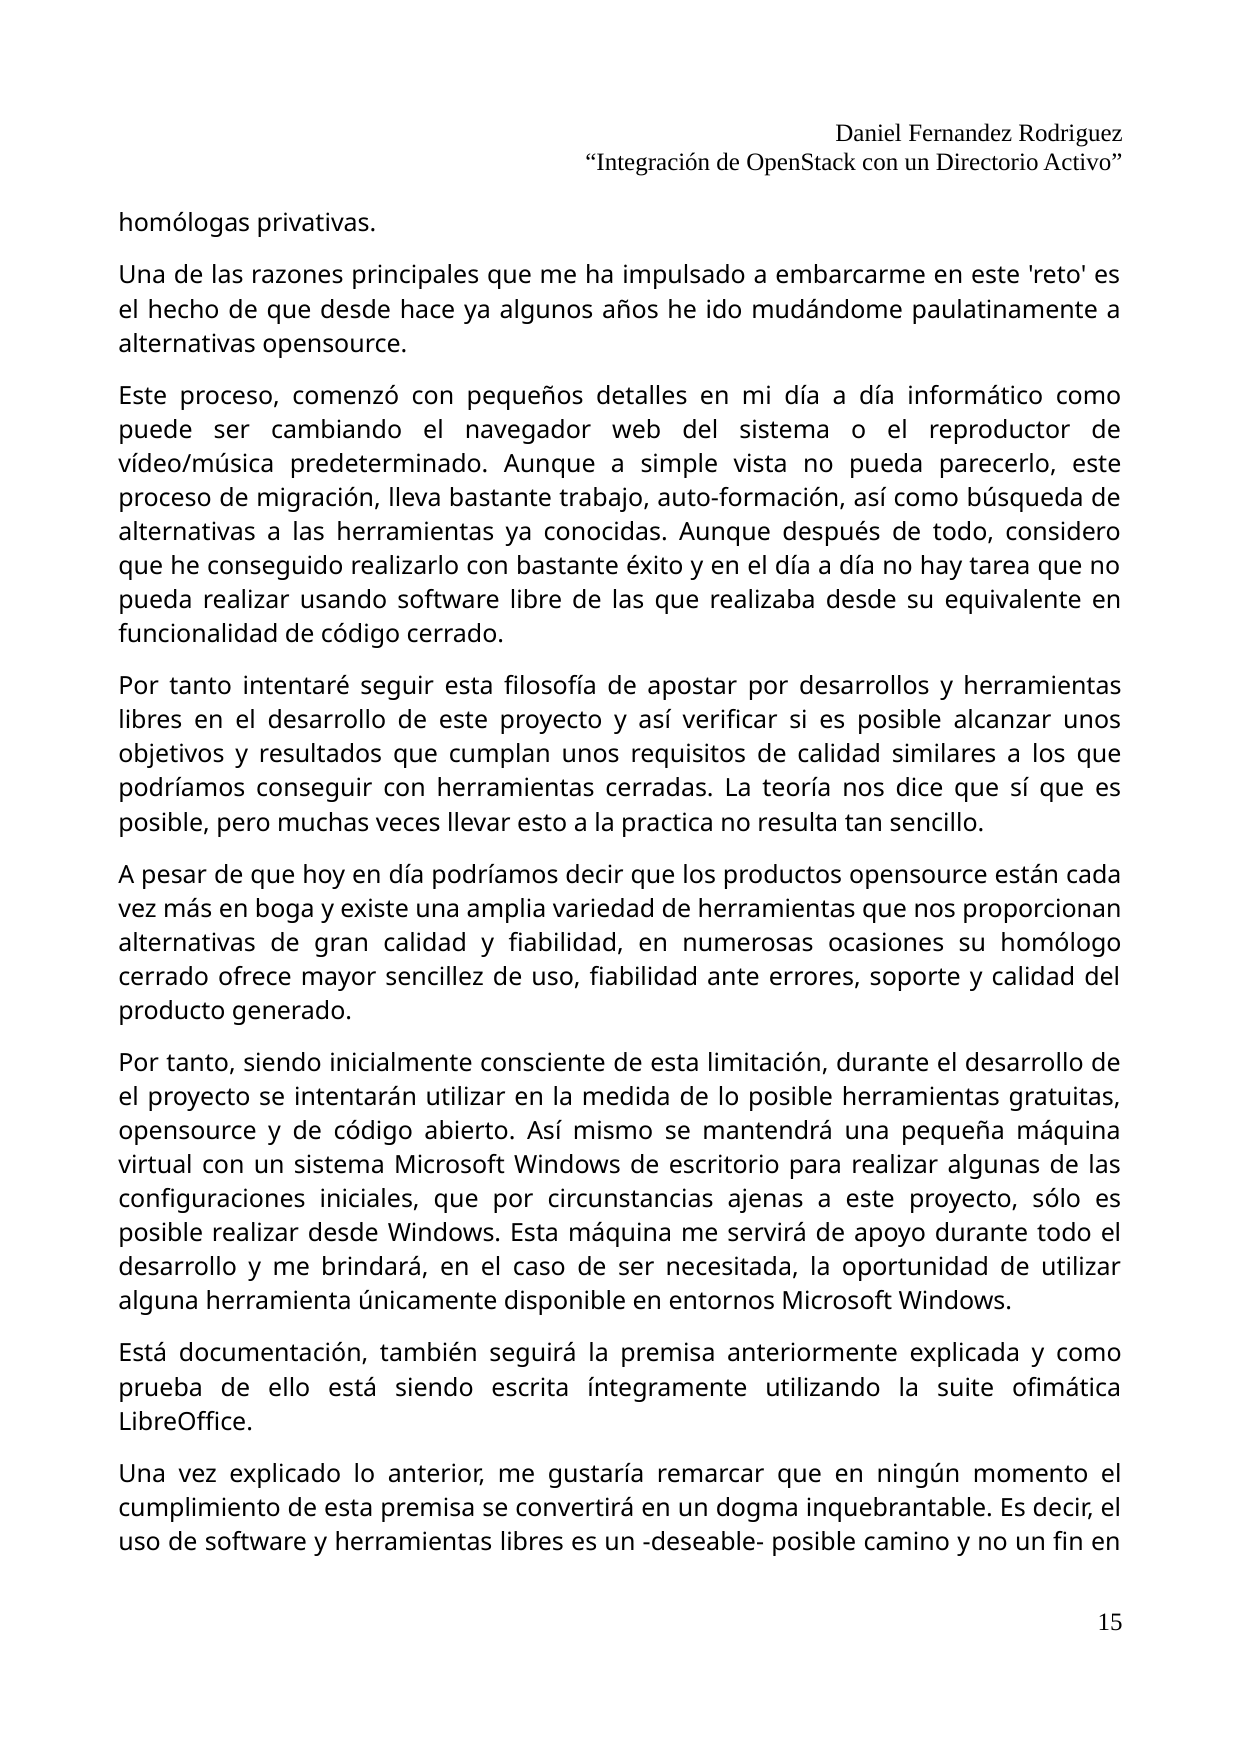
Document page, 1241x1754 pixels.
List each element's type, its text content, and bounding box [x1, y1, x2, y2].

text Una de las razones principales que me ha impulsado a embarcarme en este 'reto' es el hecho de que desde hace ya algunos años he ido mudándome paulatinamente a alternativas opensource. [118, 257, 1122, 359]
text Por tanto, siendo inicialmente consciente de esta limitación, durante el desarrollo de el proyecto se intentarán utilizar en la medida de lo posible herramientas gratuitas, opensource y de código abierto. Así mismo se mantendrá una pequeña máquina virtual con un sistema Microsoft Windows de escritorio para realizar algunas de las configuraciones iniciales, que por circunstancias ajenas a este proyecto, sólo es posible realizar desde Windows. Esta máquina me servirá de apoyo durante todo el desarrollo y me brindará, en el caso de ser necesitada, la oportunidad de utilizar alguna herramienta únicamente disponible en entornos Microsoft Windows. [118, 1044, 1122, 1317]
text Una vez explicado lo anterior, me gustaría remarcar que en ningún momento el cumplimiento de esta premisa se convertirá en un dogma inquebrantable. Es decir, el uso de software y herramientas libres es un -deseable- posible camino y no un fin en [118, 1455, 1122, 1557]
text homólogas privativas. [118, 205, 1122, 239]
text A pesar de que hoy en día podríamos decir que los productos opensource están cada vez más en boga y existe una amplia variedad de herramientas que nos proporcionan alternativas de gran calidad y fiabilidad, en numerosas ocasiones su homólogo cerrado ofrece mayor sencillez de uso, fiabilidad ante errores, soporte y calidad del producto generado. [118, 856, 1122, 1027]
text Este proceso, comenzó con pequeños detalles en mi día a día informático como puede ser cambiando el navegador web del sistema o el reproductor de vídeo/música predeterminado. Aunque a simple vista no pueda parecerlo, este proceso de migración, lleva bastante trabajo, auto-formación, así como búsqueda de alternativas a las herramientas ya conocidas. Aunque después de todo, considero que he conseguido realizarlo con bastante éxito y en el día a día no hay tarea que no pueda realizar usando software libre de las que realizaba desde su equivalente en funcionalidad de código cerrado. [118, 377, 1122, 650]
text Está documentación, también seguirá la premisa anteriormente explicada y como prueba de ello está siendo escrita íntegramente utilizando la suite ofimática LibreOffice. [118, 1335, 1122, 1437]
text Por tanto intentaré seguir esta filosofía de apostar por desarrollos y herramientas libres en el desarrollo de este proyecto y así verificar si es posible alcanzar unos objetivos y resultados que cumplan unos requisitos de calidad similares a los que podríamos conseguir con herramientas cerradas. La teoría nos dice que sí que es posible, pero muchas veces llevar esto a la practica no resulta tan sencillo. [118, 668, 1122, 838]
